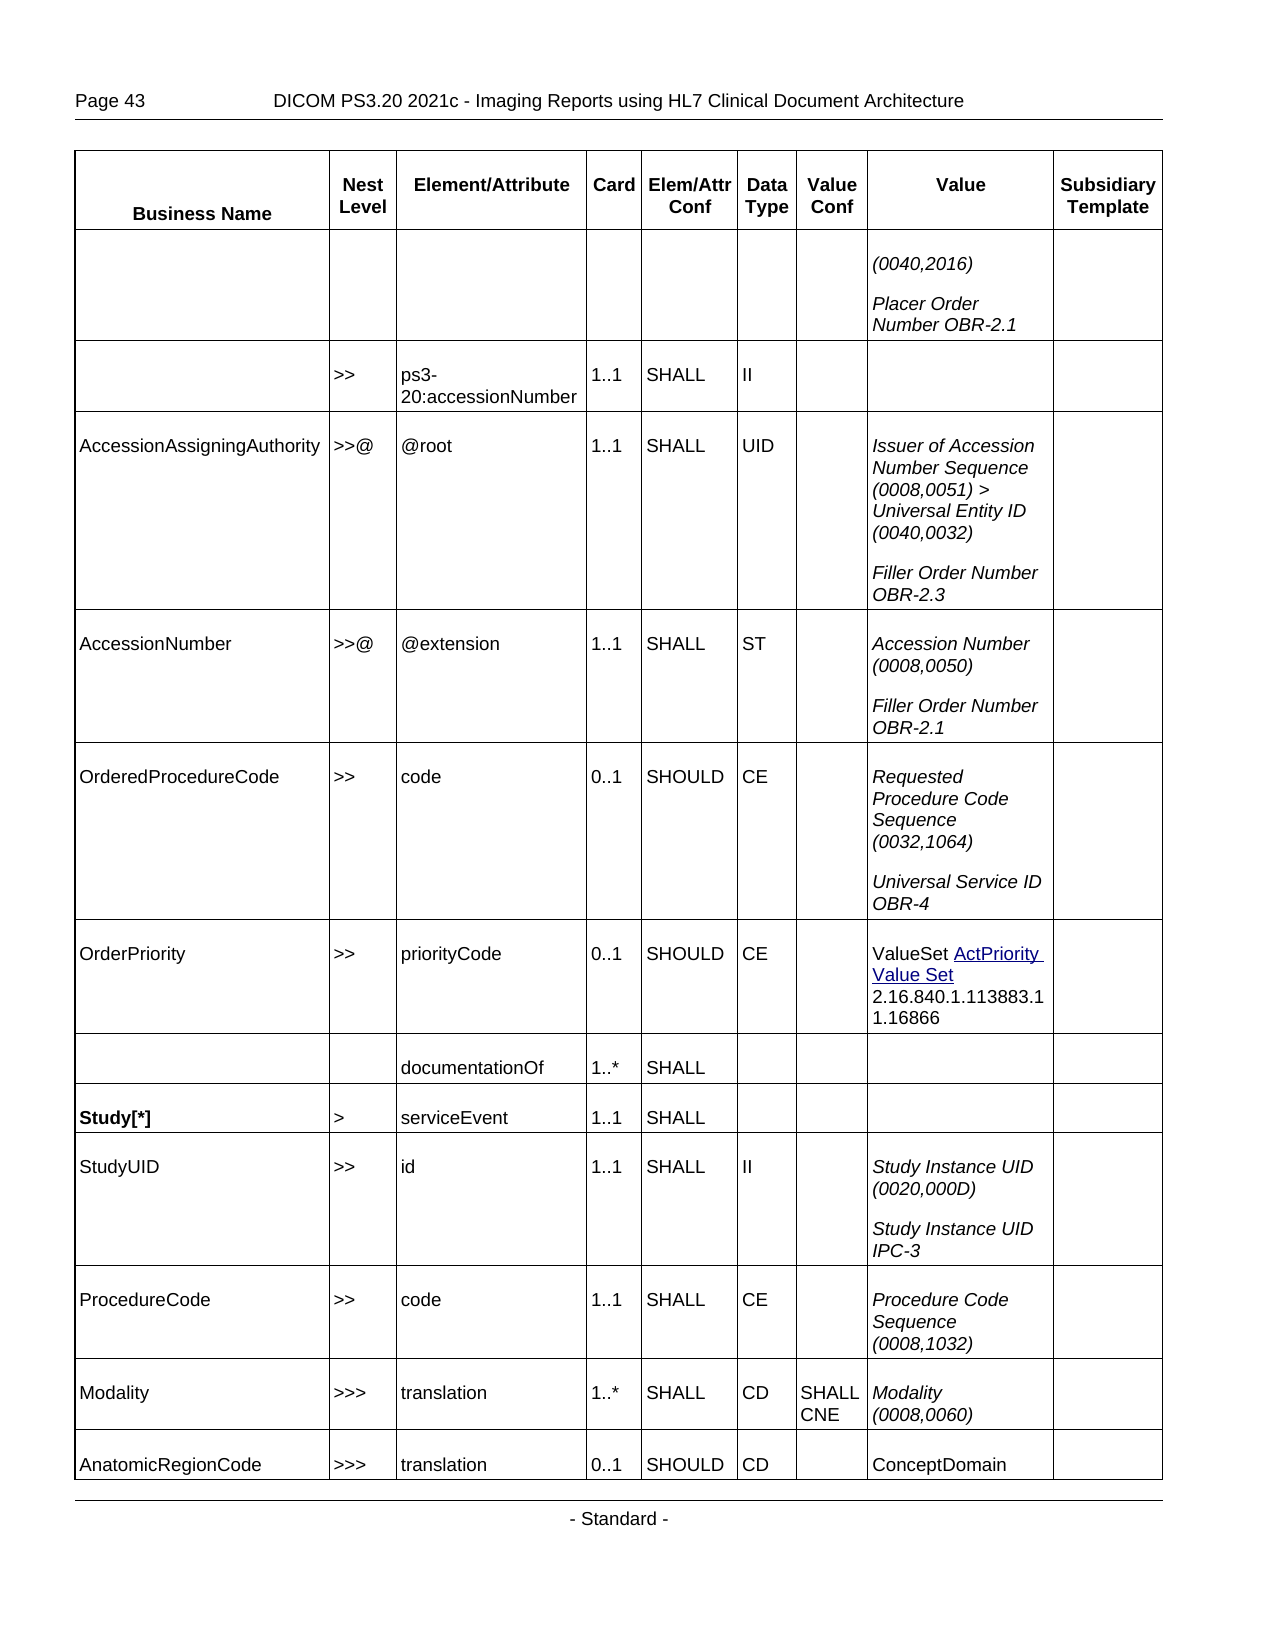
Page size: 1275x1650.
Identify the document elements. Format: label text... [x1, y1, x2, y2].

table_cell Anatomic​Region​Code [76, 1430, 329, 1479]
table_cell SHOULD [642, 920, 737, 1033]
table_cell >> [330, 920, 396, 1033]
table_cell Order​Priority [76, 920, 329, 1033]
table_cell [797, 1133, 867, 1265]
table_cell [642, 230, 737, 340]
table_cell SHALL [642, 610, 737, 742]
table_cell [797, 743, 867, 918]
table_cell [1054, 1359, 1162, 1429]
table_cell Study[*] [76, 1084, 329, 1132]
table_cell 1..* [587, 1034, 641, 1082]
table_cell [738, 1034, 796, 1082]
table_header Data Type [738, 151, 796, 228]
table_cell [738, 1084, 796, 1132]
table_cell 1..1 [587, 610, 641, 742]
table_cell id [397, 1133, 586, 1265]
table_cell >>> [330, 1430, 396, 1479]
table_cell Requested Procedure Code Sequence (0032,1064) Universal Service ID OBR-4 [868, 743, 1053, 918]
table_cell ps3-20:accessionNumber [397, 341, 586, 411]
table_cell code [397, 743, 586, 918]
table_cell CD [738, 1359, 796, 1429]
table_cell UID [738, 412, 796, 609]
table_cell > [330, 1084, 396, 1132]
table_cell 0..1 [587, 1430, 641, 1479]
table_cell >>> [330, 1359, 396, 1429]
table_cell Study Instance UID (0020,000D) Study Instance UID IPC-3 [868, 1133, 1053, 1265]
table_cell [868, 341, 1053, 411]
table_cell 1..1 [587, 341, 641, 411]
table_cell code [397, 1266, 586, 1358]
table_cell [797, 1034, 867, 1082]
table_cell [797, 1084, 867, 1132]
table_cell 1..* [587, 1359, 641, 1429]
table_cell translation [397, 1430, 586, 1479]
table_cell [1054, 610, 1162, 742]
table_cell [797, 341, 867, 411]
table_cell SHALL [642, 341, 737, 411]
table_cell [330, 1034, 396, 1082]
table_cell CE [738, 1266, 796, 1358]
table_cell SHALL CNE [797, 1359, 867, 1429]
table_cell [1054, 230, 1162, 340]
table_cell [797, 1266, 867, 1358]
table_cell Accession​Number [76, 610, 329, 742]
table_cell 1..1 [587, 1084, 641, 1132]
table_cell Procedure Code Sequence (0008,1032) [868, 1266, 1053, 1358]
table_cell (0040,2016) Placer Order Number OBR-2.1 [868, 230, 1053, 340]
table_cell [738, 230, 796, 340]
table_cell documentation​Of [397, 1034, 586, 1082]
table_cell SHOULD [642, 1430, 737, 1479]
table_cell [330, 230, 396, 340]
table_header Value [868, 151, 1053, 228]
table_header Element/​Attribute [397, 151, 586, 228]
table_cell [797, 230, 867, 340]
table_cell priority​Code [397, 920, 586, 1033]
table_cell 0..1 [587, 920, 641, 1033]
table_cell @extension [397, 610, 586, 742]
table_cell [587, 230, 641, 340]
table_cell [868, 1084, 1053, 1132]
table_cell [1054, 412, 1162, 609]
table_cell @root [397, 412, 586, 609]
table_cell [76, 341, 329, 411]
table_cell >> [330, 1266, 396, 1358]
table_cell CD [738, 1430, 796, 1479]
table_cell CE [738, 743, 796, 918]
table_cell [797, 412, 867, 609]
table_cell SHALL [642, 1084, 737, 1132]
table_cell Procedure​Code [76, 1266, 329, 1358]
table_cell Accession Number (0008,0050) Filler Order Number OBR-2.1 [868, 610, 1053, 742]
table_cell [1054, 1084, 1162, 1132]
table_cell [1054, 1034, 1162, 1082]
table_cell [797, 1430, 867, 1479]
table_cell Issuer of Accession Number Sequence (0008,0051) > Universal Entity ID (0040,0032) Filler Order Number OBR-2.3 [868, 412, 1053, 609]
table_cell SHALL [642, 1034, 737, 1082]
table_cell SHOULD [642, 743, 737, 918]
table_cell ValueSet ActPriority Value Set 2.16.840.1.113883.11.16866 [868, 920, 1053, 1033]
table_cell [1054, 1133, 1162, 1265]
table_cell [868, 1034, 1053, 1082]
table_cell [797, 610, 867, 742]
table_cell [1054, 1266, 1162, 1358]
table_cell 0..1 [587, 743, 641, 918]
table_cell CE [738, 920, 796, 1033]
table_cell >>@ [330, 610, 396, 742]
table_cell SHALL [642, 412, 737, 609]
table_cell Accession​Assigning​Authority [76, 412, 329, 609]
table_cell >> [330, 1133, 396, 1265]
table_cell [1054, 341, 1162, 411]
table_cell >>@ [330, 412, 396, 609]
table_cell 1..1 [587, 1266, 641, 1358]
table_header Subsidiary Template [1054, 151, 1162, 228]
table_cell [76, 230, 329, 340]
table_cell service​Event [397, 1084, 586, 1132]
table_cell SHALL [642, 1359, 737, 1429]
table_cell ST [738, 610, 796, 742]
table_cell [1054, 743, 1162, 918]
table_cell II [738, 1133, 796, 1265]
table_header Value Conf [797, 151, 867, 228]
table_cell 1..1 [587, 412, 641, 609]
table_cell Concept​Domain [868, 1430, 1053, 1479]
table_cell >> [330, 341, 396, 411]
table_cell SHALL [642, 1266, 737, 1358]
table_cell II [738, 341, 796, 411]
table_cell [397, 230, 586, 340]
table_header Business Name [76, 151, 329, 228]
table_cell Ordered​Procedure​Code [76, 743, 329, 918]
table_cell 1..1 [587, 1133, 641, 1265]
table_header Card [587, 151, 641, 228]
table_header Elem/Attr Conf [642, 151, 737, 228]
table_cell [797, 920, 867, 1033]
table_cell [1054, 1430, 1162, 1479]
table_cell Study​UID [76, 1133, 329, 1265]
table_header Nest Level [330, 151, 396, 228]
table_cell >> [330, 743, 396, 918]
table_cell [76, 1034, 329, 1082]
table_cell Modality [76, 1359, 329, 1429]
table_cell translation [397, 1359, 586, 1429]
table_cell [1054, 920, 1162, 1033]
table_cell SHALL [642, 1133, 737, 1265]
table_cell Modality (0008,0060) [868, 1359, 1053, 1429]
